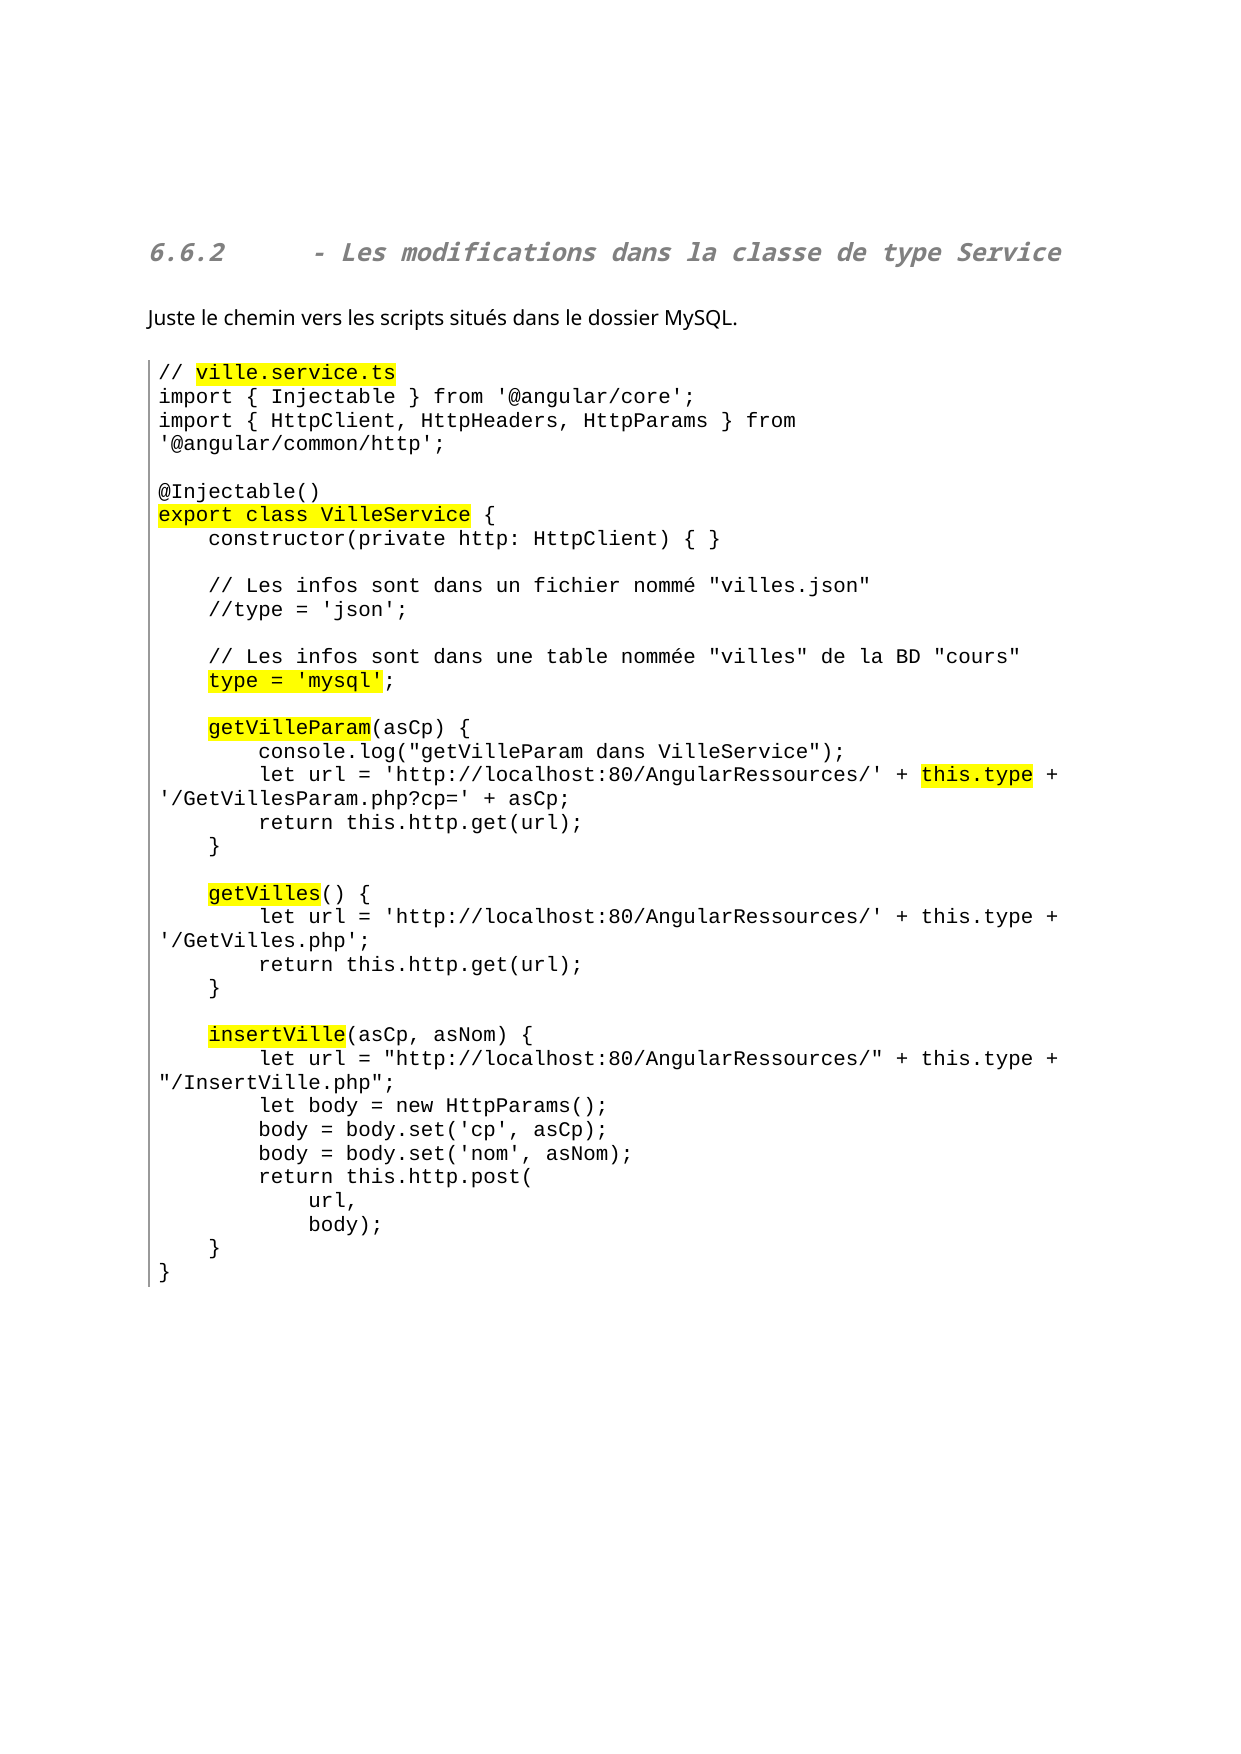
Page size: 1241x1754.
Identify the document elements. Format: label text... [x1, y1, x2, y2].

text import { Injectable } from '@angular/core'; [150, 386, 1092, 410]
subtitle - Les modifications dans la classe de type Service [148, 235, 1092, 269]
text console.log("getVilleParam dans VilleService"); [150, 741, 1092, 764]
text insertVille(asCp, asNom) { [150, 1024, 1092, 1048]
text getVilles() { [150, 883, 1092, 906]
text @Injectable() [150, 481, 1092, 504]
text } [150, 1261, 1092, 1287]
text // Les infos sont dans un fichier nommé "villes.json" [150, 575, 1092, 599]
text body = body.set('nom', asNom); [150, 1143, 1092, 1166]
text // Les infos sont dans une table nommée "villes" de la BD "cours" [150, 646, 1092, 670]
text let url = "http://localhost:80/AngularRessources/" + this.type + "/InsertVille.php"; [150, 1048, 1092, 1095]
text export class VilleService { [150, 504, 1092, 528]
text body = body.set('cp', asCp); [150, 1119, 1092, 1143]
text return this.http.post( [150, 1166, 1092, 1190]
text let url = 'http://localhost:80/AngularRessources/' + this.type + '/GetVillesParam.php?cp=' + asCp; [150, 764, 1092, 812]
text // ville.service.ts [150, 360, 1092, 386]
text let body = new HttpParams(); [150, 1095, 1092, 1119]
text return this.http.get(url); [150, 953, 1092, 977]
text import { HttpClient, HttpHeaders, HttpParams } from '@angular/common/http'; [150, 410, 1092, 457]
text } [150, 835, 1092, 859]
text let url = 'http://localhost:80/AngularRessources/' + this.type + '/GetVilles.php'; [150, 906, 1092, 953]
text url, [150, 1190, 1092, 1214]
text body); [150, 1214, 1092, 1237]
text getVilleParam(asCp) { [150, 717, 1092, 741]
text } [150, 1237, 1092, 1261]
text type = 'mysql'; [150, 670, 1092, 693]
text //type = 'json'; [150, 599, 1092, 622]
text Juste le chemin vers les scripts situés dans le dossier MySQL. [148, 303, 1092, 332]
text constructor(private http: HttpClient) { } [150, 528, 1092, 552]
text return this.http.get(url); [150, 812, 1092, 835]
text } [150, 977, 1092, 1001]
